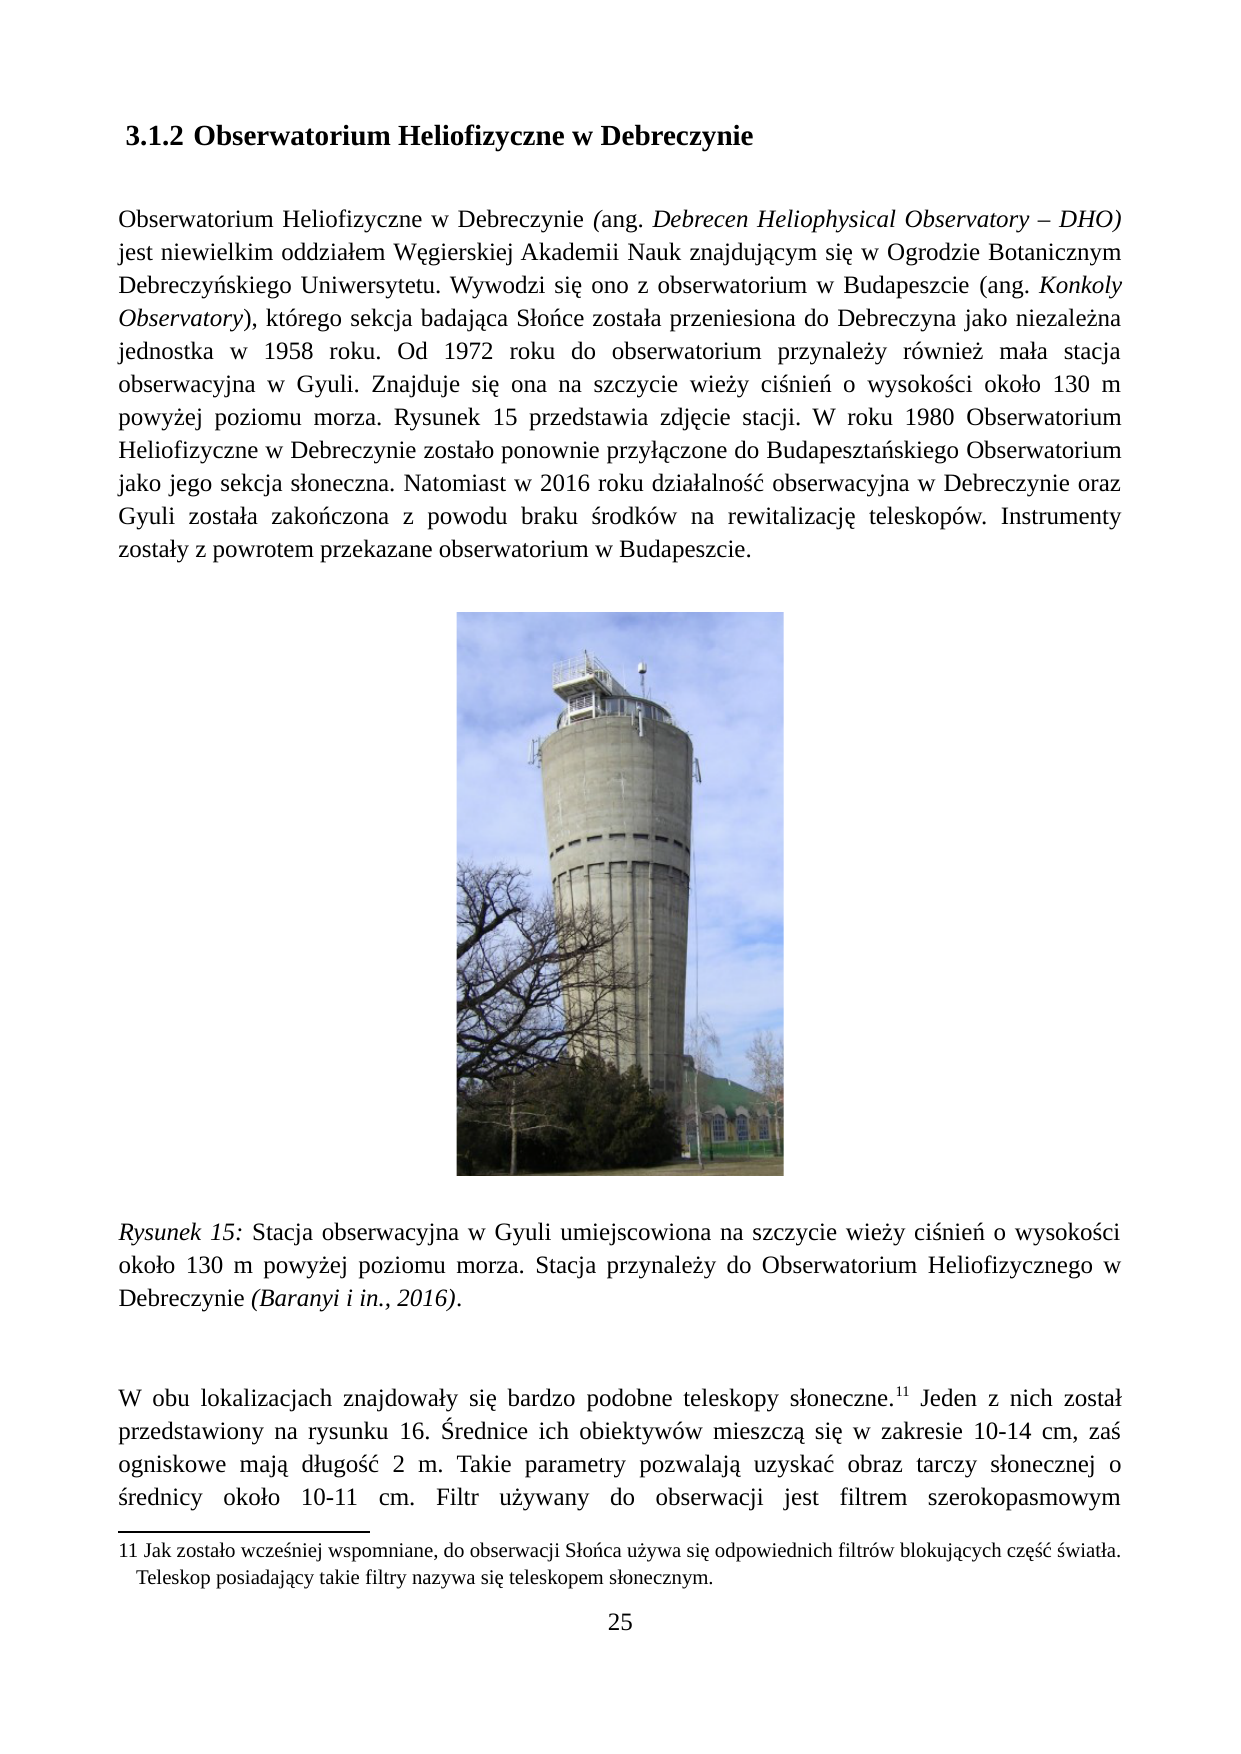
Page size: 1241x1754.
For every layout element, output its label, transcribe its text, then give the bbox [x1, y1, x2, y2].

text Obserwatorium Heliofizyczne w Debreczynie (ang. Debrecen Heliophysical Observatory – DHO) jest niewielkim oddziałem Węgierskiej Akademii Nauk znajdującym się w Ogrodzie Botanicznym Debreczyńskiego Uniwersytetu. Wywodzi się ono z obserwatorium w Budapeszcie (ang. Konkoly Observatory), którego sekcja badająca Słońce została przeniesiona do Debreczyna jako niezależna jednostka w 1958 roku. Od 1972 roku do obserwatorium przynależy również mała stacja obserwacyjna w Gyuli. Znajduje się ona na szczycie wieży ciśnień o wysokości około 130 m powyżej poziomu morza. Rysunek 15 przedstawia zdjęcie stacji. W roku 1980 Obserwatorium Heliofizyczne w Debreczynie zostało ponownie przyłączone do Budapesztańskiego Obserwatorium jako jego sekcja słoneczna. Natomiast w 2016 roku działalność obserwacyjna w Debreczynie oraz Gyuli została zakończona z powodu braku środków na rewitalizację teleskopów. Instrumenty zostały z powrotem przekazane obserwatorium w Budapeszcie. [118, 204, 1122, 563]
picture [456, 612, 784, 1176]
text W obu lokalizacjach znajdowały się bardzo podobne teleskopy słoneczne. Jeden z nich został przedstawiony na rysunku 16. Średnice ich obiektywów mieszczą się w zakresie 10-14 cm, zaś ogniskowe mają długość 2 m. Takie parametry pozwalają uzyskać obraz tarczy słonecznej o średnicy około 10-11 cm. Filtr używany do obserwacji jest filtrem szerokopasmowym [118, 1383, 1122, 1511]
text Jak zostało wcześniej wspomniane, do obserwacji Słońca używa się odpowiednich filtrów blokujących część światła. Teleskop posiadający takie filtry nazywa się teleskopem słonecznym. [118, 1538, 1122, 1589]
text Rysunek 15: Stacja obserwacyjna w Gyuli umiejscowiona na szczycie wieży ciśnień o wysokości około 130 m powyżej poziomu morza. Stacja przynależy do Obserwatorium Heliofizycznego w Debreczynie (Baranyi i in., 2016). [118, 587, 1122, 1312]
subtitle Obserwatorium Heliofizyczne w Debreczynie [118, 118, 1122, 152]
